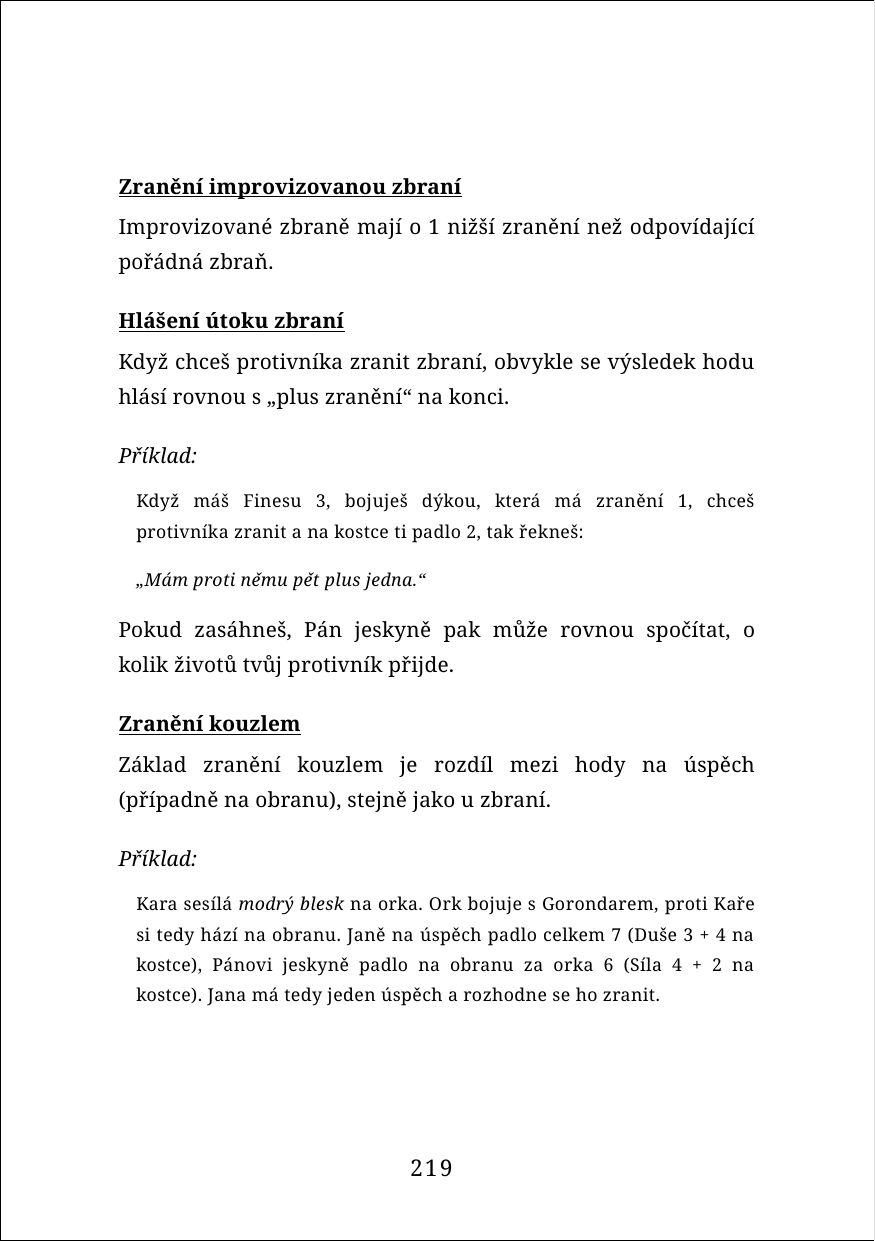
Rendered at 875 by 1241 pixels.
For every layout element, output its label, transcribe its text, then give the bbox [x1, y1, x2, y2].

text Základ zranění kouzlem je rozdíl mezi hody na úspěch (případně na obranu), stejně jako u zbraní. [118, 750, 756, 814]
text Příklad: [118, 442, 756, 470]
subtitle Hlášení útoku zbraní [118, 307, 756, 335]
text Když chceš protivníka zranit zbraní, obvykle se výsledek hodu hlásí rovnou s „plus zranění“ na konci. [118, 347, 756, 411]
text Příklad: [118, 844, 756, 873]
text Kara sesílá modrý blesk na orka. Ork bojuje s Gorondarem, proti Kaře si tedy hází na obranu. Janě na úspěch padlo celkem 7 (Duše 3 + 4 na kostce), Pánovi jeskyně padlo na obranu za orka 6 (Síla 4 + 2 na kostce). Jana má tedy jeden úspěch a rozhodne se ho zranit. [136, 892, 756, 1007]
text Když máš Finesu 3, bojuješ dýkou, která má zranění 1, chceš protivníka zranit a na kostce ti padlo 2, tak řekneš: [136, 489, 756, 543]
text Pokud zasáhneš, Pán jeskyně pak může rovnou spočítat, o kolik životů tvůj protivník přijde. [118, 615, 756, 679]
subtitle Zranění improvizovanou zbraní [118, 172, 756, 200]
text Improvizované zbraně mají o 1 nižší zranění než odpovídající pořádná zbraň. [118, 212, 756, 276]
subtitle Zranění kouzlem [118, 709, 756, 738]
text „Mám proti němu pět plus jedna.“ [136, 567, 756, 591]
